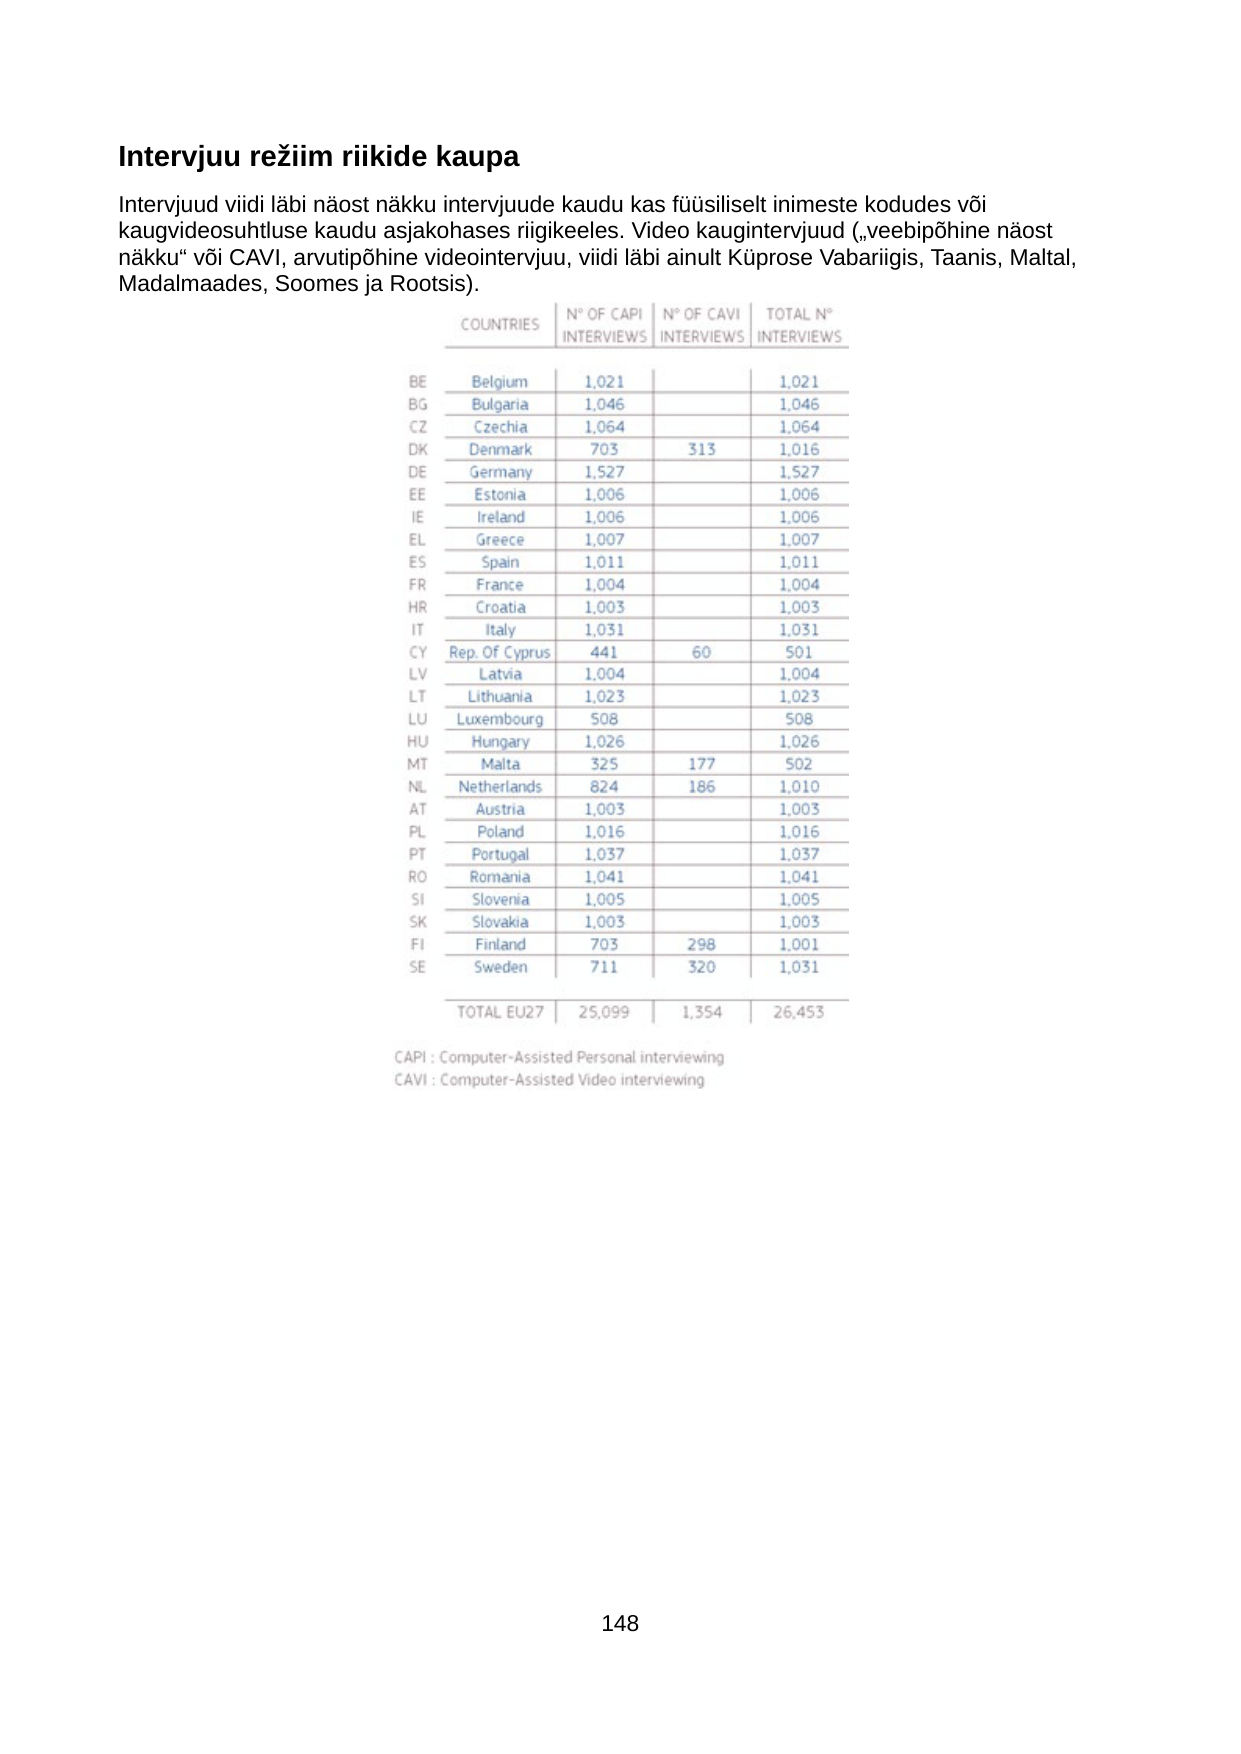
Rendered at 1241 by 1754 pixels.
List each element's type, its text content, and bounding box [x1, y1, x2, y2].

text Intervjuud viidi läbi näost näkku intervjuude kaudu kas füüsiliselt inimeste kodudes või kaugvideosuhtluse kaudu asjakohases riigikeeles. Video kaugintervjuud („veebipõhine näost näkku“ või CAVI, arvutipõhine videointervjuu, viidi läbi ainult Küprose Vabariigis, Taanis, Maltal, Madalmaades, Soomes ja Rootsis). [118, 191, 1122, 296]
picture [391, 302, 849, 1092]
subtitle Intervjuu režiim riikide kaupa [118, 139, 1122, 172]
